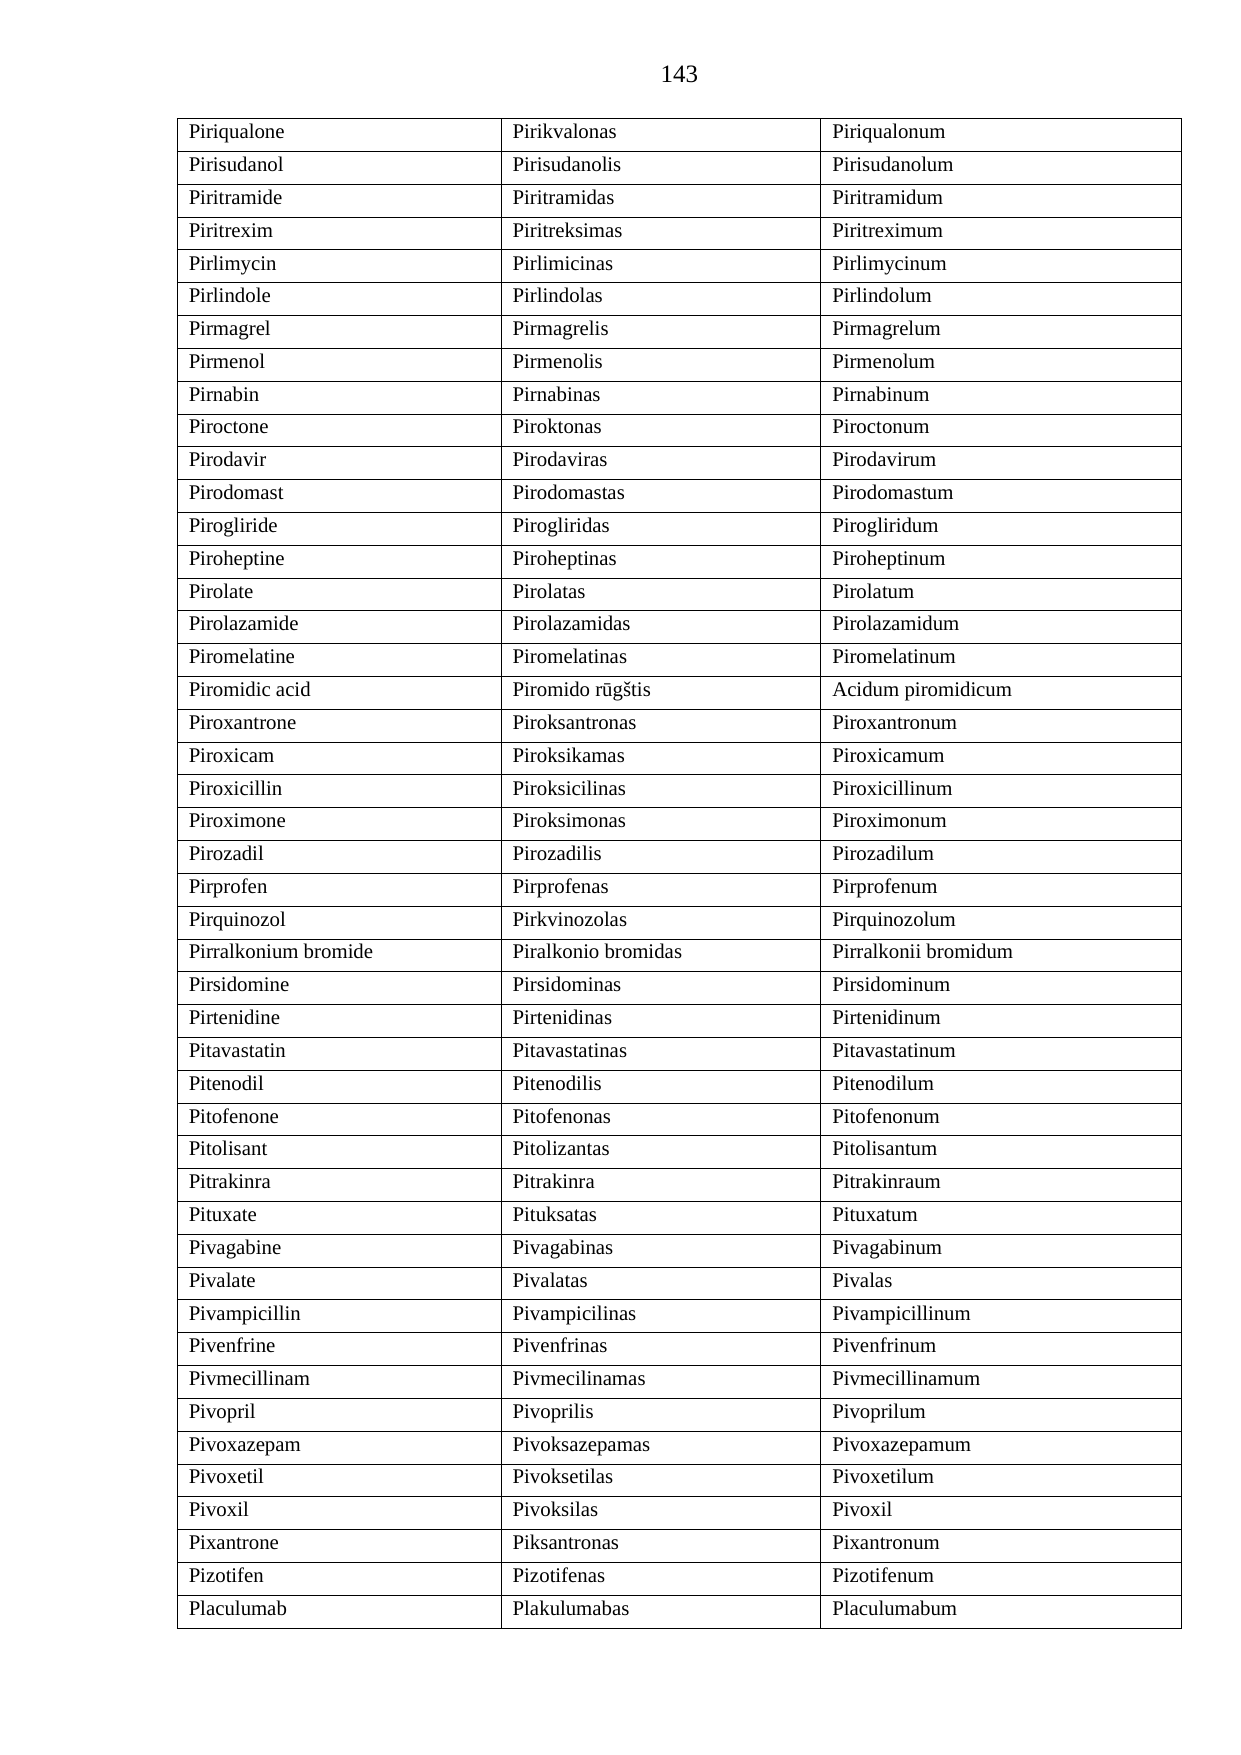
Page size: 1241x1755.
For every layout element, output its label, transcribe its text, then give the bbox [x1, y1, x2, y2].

table_cell Pirolazamide [178, 611, 501, 643]
table_cell Pitolisantum [821, 1136, 1181, 1168]
table_cell Pivampicillinum [821, 1300, 1181, 1332]
table_cell Piroheptine [178, 546, 501, 577]
table_cell Pirquinozol [178, 907, 501, 938]
table_cell Pivagabinum [821, 1235, 1181, 1267]
table_cell Piromidic acid [178, 677, 501, 709]
table_cell Pirralkonium bromide [178, 940, 501, 971]
table_cell Pivmecillinam [178, 1366, 501, 1398]
table_cell Pirkvinozolas [502, 907, 820, 938]
table_cell Pixantrone [178, 1530, 501, 1562]
table_cell Pirsidominum [821, 972, 1181, 1004]
table_cell Pituxate [178, 1202, 501, 1234]
table_cell Piritrexim [178, 218, 501, 249]
table_cell Pituksatas [502, 1202, 820, 1234]
table_cell Pizotifenum [821, 1563, 1181, 1595]
table_cell Pizotifenas [502, 1563, 820, 1595]
table_cell Piritramide [178, 185, 501, 217]
table_cell Piromelatinum [821, 644, 1181, 676]
table_cell Pirlimycinum [821, 250, 1181, 282]
table_cell Piroxantrone [178, 710, 501, 742]
table_cell Pivoxil [821, 1497, 1181, 1529]
table_cell Pitofenonum [821, 1104, 1181, 1135]
table_cell Plakulumabas [502, 1596, 820, 1627]
table_cell Pirsidomine [178, 972, 501, 1004]
table_cell Pitrakinra [502, 1169, 820, 1201]
table_cell Pirtenidinas [502, 1005, 820, 1037]
table_cell Pixantronum [821, 1530, 1181, 1562]
table_cell Pitenodilis [502, 1071, 820, 1102]
table_cell Piralkonio bromidas [502, 940, 820, 971]
table_cell Piroxicam [178, 743, 501, 774]
table_cell Piroheptinum [821, 546, 1181, 577]
table_cell Pirmagrel [178, 316, 501, 348]
table_cell Pitrakinra [178, 1169, 501, 1201]
table_cell Pivmecilinamas [502, 1366, 820, 1398]
table_cell Piroxicillinum [821, 775, 1181, 807]
table_cell Pirikvalonas [502, 119, 820, 151]
table_cell Piroksantronas [502, 710, 820, 742]
table_cell Pitolizantas [502, 1136, 820, 1168]
table_cell Piroksimonas [502, 808, 820, 840]
table_cell Acidum piromidicum [821, 677, 1181, 709]
table_cell Piroctone [178, 415, 501, 446]
table_cell Pitavastatin [178, 1038, 501, 1070]
table_cell Placulumab [178, 1596, 501, 1627]
table_cell Piroximonum [821, 808, 1181, 840]
table_cell Pivmecillinamum [821, 1366, 1181, 1398]
table_cell Pirmagrelum [821, 316, 1181, 348]
table_cell Pirisudanol [178, 152, 501, 184]
table_cell Pivoprilum [821, 1399, 1181, 1431]
table_cell Pivoxetil [178, 1465, 501, 1496]
table_cell Pitenodilum [821, 1071, 1181, 1102]
table_cell Pivoksetilas [502, 1465, 820, 1496]
table_cell Pirogliridas [502, 513, 820, 545]
table_cell Piromelatinas [502, 644, 820, 676]
table_cell Pivoksazepamas [502, 1432, 820, 1463]
table_cell Pirprofenas [502, 874, 820, 906]
table_cell Piriqualone [178, 119, 501, 151]
table_cell Pirozadilum [821, 841, 1181, 873]
table_cell Pirnabinas [502, 382, 820, 413]
table_cell Pizotifen [178, 1563, 501, 1595]
table_cell Pirmenolum [821, 349, 1181, 381]
table_cell Pirprofenum [821, 874, 1181, 906]
table_cell Piromelatine [178, 644, 501, 676]
table_cell Piritreximum [821, 218, 1181, 249]
table_cell Pivoksilas [502, 1497, 820, 1529]
table_cell Pirolazamidas [502, 611, 820, 643]
table_cell Pivampicillin [178, 1300, 501, 1332]
table_cell Pirnabinum [821, 382, 1181, 413]
table_cell Pirodomastas [502, 480, 820, 512]
table_cell Pivenfrine [178, 1333, 501, 1365]
table_cell Pirolatum [821, 579, 1181, 610]
table_cell Pirtenidine [178, 1005, 501, 1037]
table_cell Piritramidas [502, 185, 820, 217]
table_cell Pirozadil [178, 841, 501, 873]
table_cell Pivalas [821, 1268, 1181, 1299]
table_cell Piriqualonum [821, 119, 1181, 151]
table_cell Pivenfrinum [821, 1333, 1181, 1365]
table_cell Pirogliridum [821, 513, 1181, 545]
table_cell Pirmenolis [502, 349, 820, 381]
table_cell Pirsidominas [502, 972, 820, 1004]
table_cell Piroksicilinas [502, 775, 820, 807]
table_cell Pirodaviras [502, 447, 820, 479]
table_cell Pivoxetilum [821, 1465, 1181, 1496]
table_cell Pitavastatinas [502, 1038, 820, 1070]
table_cell Pirlindolum [821, 283, 1181, 315]
table_cell Pirtenidinum [821, 1005, 1181, 1037]
table_cell Pitavastatinum [821, 1038, 1181, 1070]
table_cell Piroksikamas [502, 743, 820, 774]
table_cell Piroctonum [821, 415, 1181, 446]
table_cell Pivenfrinas [502, 1333, 820, 1365]
table_cell Pivalatas [502, 1268, 820, 1299]
table_cell Pivoprilis [502, 1399, 820, 1431]
table_cell Pirolatas [502, 579, 820, 610]
table_cell Piroximone [178, 808, 501, 840]
table_cell Pirquinozolum [821, 907, 1181, 938]
table_cell Pitenodil [178, 1071, 501, 1102]
table_cell Pivagabine [178, 1235, 501, 1267]
table_cell Pirisudanolum [821, 152, 1181, 184]
table_cell Pirlimicinas [502, 250, 820, 282]
table_cell Pirlindolas [502, 283, 820, 315]
table_cell Piroxicamum [821, 743, 1181, 774]
table_cell Pirisudanolis [502, 152, 820, 184]
table_cell Pirogliride [178, 513, 501, 545]
table_cell Pirmenol [178, 349, 501, 381]
table_cell Pirlindole [178, 283, 501, 315]
table_cell Pirodavir [178, 447, 501, 479]
table_cell Pivopril [178, 1399, 501, 1431]
table_cell Placulumabum [821, 1596, 1181, 1627]
table_cell Pitofenone [178, 1104, 501, 1135]
table_cell Pirodomast [178, 480, 501, 512]
table_cell Pivoxazepam [178, 1432, 501, 1463]
table_cell Pirprofen [178, 874, 501, 906]
table_cell Piritramidum [821, 185, 1181, 217]
table_cell Piroxantronum [821, 710, 1181, 742]
table_cell Pivampicilinas [502, 1300, 820, 1332]
table_cell Piritreksimas [502, 218, 820, 249]
table_cell Pituxatum [821, 1202, 1181, 1234]
table_cell Pivalate [178, 1268, 501, 1299]
table_cell Pirodomastum [821, 480, 1181, 512]
table_cell Piromido rūgštis [502, 677, 820, 709]
table_cell Pirnabin [178, 382, 501, 413]
table_cell Piroktonas [502, 415, 820, 446]
table_cell Piksantronas [502, 1530, 820, 1562]
table_cell Piroheptinas [502, 546, 820, 577]
table_cell Pivoxazepamum [821, 1432, 1181, 1463]
table_cell Pitolisant [178, 1136, 501, 1168]
table_cell Piroxicillin [178, 775, 501, 807]
table_cell Pivagabinas [502, 1235, 820, 1267]
table_cell Pirmagrelis [502, 316, 820, 348]
table_cell Pitrakinraum [821, 1169, 1181, 1201]
table_cell Pirodavirum [821, 447, 1181, 479]
table_cell Pirralkonii bromidum [821, 940, 1181, 971]
table_cell Pivoxil [178, 1497, 501, 1529]
table_cell Pirozadilis [502, 841, 820, 873]
table_cell Pitofenonas [502, 1104, 820, 1135]
table_cell Pirlimycin [178, 250, 501, 282]
table_cell Pirolate [178, 579, 501, 610]
table_cell Pirolazamidum [821, 611, 1181, 643]
